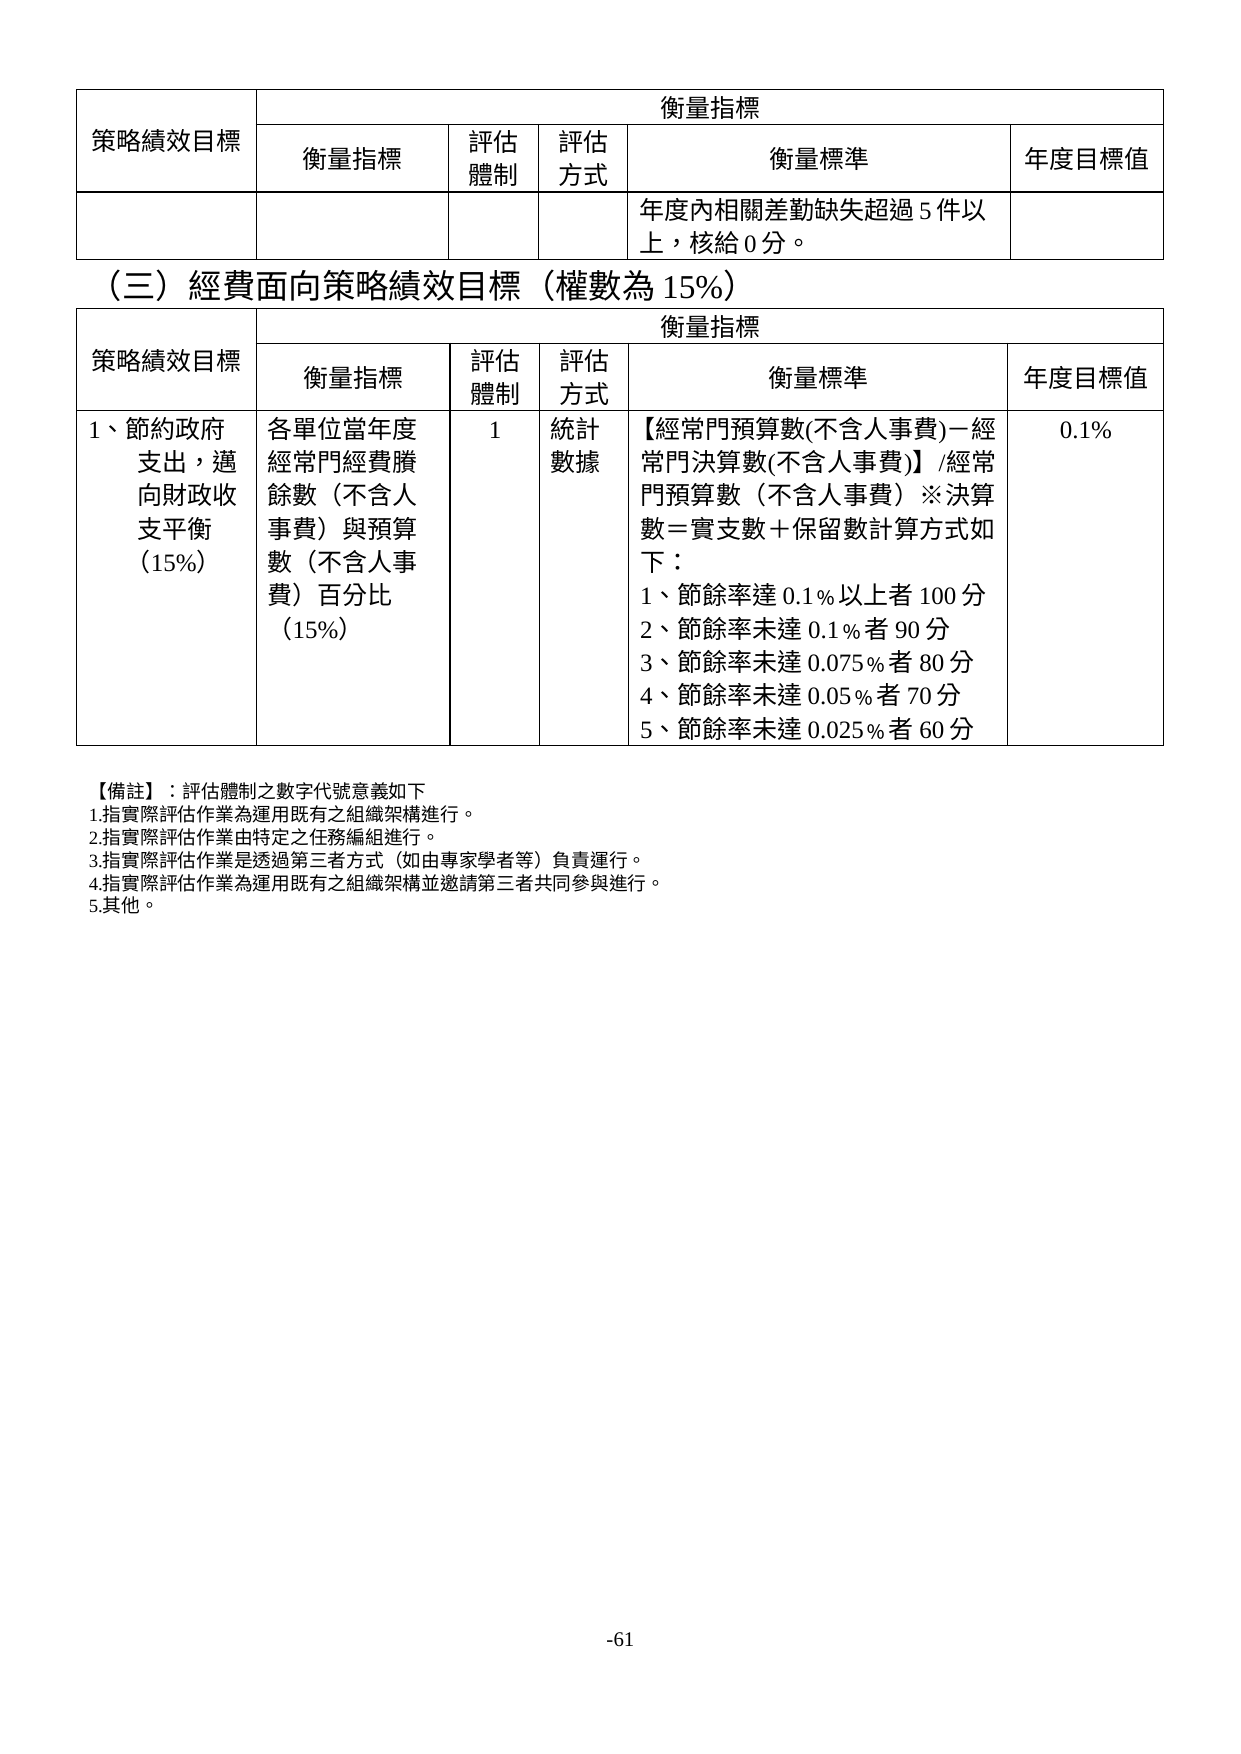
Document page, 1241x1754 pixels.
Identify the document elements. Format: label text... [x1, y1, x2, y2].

table_cell 衡量標準 [628, 125, 1010, 191]
table_cell 評估方式 [539, 125, 627, 191]
table_cell 統計數據 [540, 411, 628, 745]
table_cell 評估體制 [451, 344, 539, 410]
table_cell [1011, 193, 1163, 259]
table_cell [257, 193, 448, 259]
table_header 衡量指標 [257, 90, 1163, 124]
list 指實際評估作業由特定之任務編組進行。 [88, 829, 1152, 848]
table_cell [77, 193, 256, 259]
list 指實際評估作業為運用既有之組織架構進行。 [88, 806, 1152, 825]
table_cell 年度目標值 [1008, 344, 1163, 410]
list 其他。 [88, 898, 1152, 917]
table_cell 節約政府支出，邁向財政收支平衡 （15%） [77, 411, 256, 745]
table_cell 【經常門預算數(不含人事費)－經常門決算數(不含人事費)】/經常門預算數（不含人事費）※決算數＝實支數＋保留數計算方式如下： 1、節餘率達0.1﹪以上者100分 2、節餘率未達 0.1﹪者 90分 3、節餘率未達0.075﹪者 80分 4、節餘率未達0.05﹪者 70分 5、節餘率未達0.025﹪者 60分 [629, 411, 1007, 745]
table_cell 年度目標值 [1011, 125, 1163, 191]
list 指實際評估作業為運用既有之組織架構並邀請第三者共同參與進行。 [88, 875, 1152, 894]
table_cell [449, 193, 538, 259]
table_cell 衡量指標 [257, 125, 448, 191]
table_cell 衡量指標 [257, 344, 449, 410]
table_cell 評估方式 [540, 344, 628, 410]
table_cell 0.1% [1008, 411, 1163, 745]
table_cell 評估體制 [449, 125, 538, 191]
table_cell 年度內相關差勤缺失超過5件以上，核給0分。 [628, 193, 1010, 259]
table_cell [539, 193, 627, 259]
table_cell 1 [451, 411, 539, 745]
text （三）經費面向策略績效目標（權數為15%） [88, 260, 1152, 308]
table_header 策略績效目標 [77, 309, 256, 410]
list 指實際評估作業是透過第三者方式（如由專家學者等）負責運行。 [88, 852, 1152, 871]
table_header 衡量指標 [257, 309, 1163, 343]
table_header 策略績效目標 [77, 90, 256, 191]
table_cell 各單位當年度經常門經費賸餘數（不含人事費）與預算數（不含人事費）百分比（15%） [257, 411, 449, 745]
table_cell 衡量標準 [629, 344, 1007, 410]
text 【備註】：評估體制之數字代號意義如下 [88, 783, 1152, 802]
